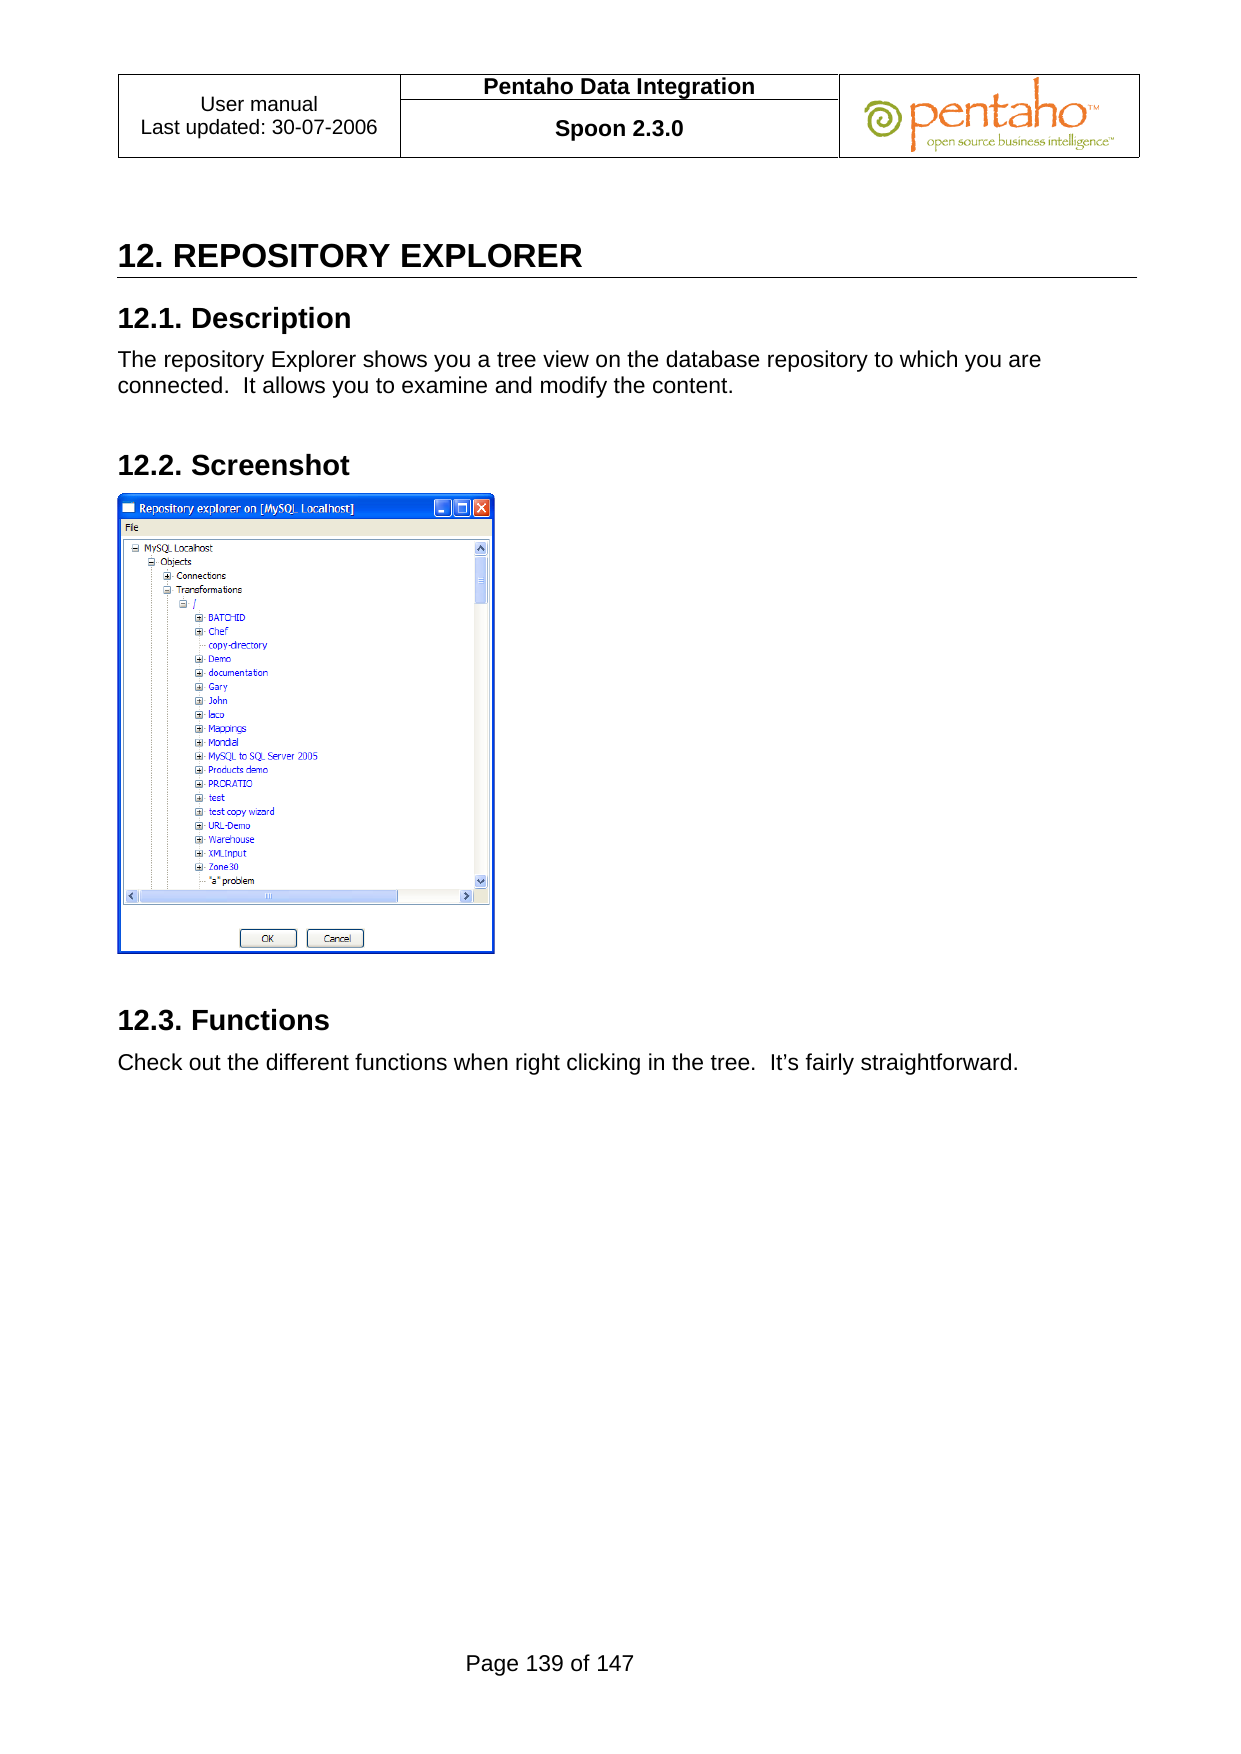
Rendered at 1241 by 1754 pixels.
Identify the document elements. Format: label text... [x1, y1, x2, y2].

subtitle Description [117, 302, 1137, 334]
text The repository Explorer shows you a tree view on the database repository to which you are connected. It allows you to examine and modify the content. [117, 347, 1137, 398]
text Check out the different functions when right clicking in the tree. It’s fairly straightforward. [117, 1049, 1137, 1075]
subtitle Screenshot [117, 449, 1137, 481]
subtitle Repository Explorer [117, 238, 1137, 277]
subtitle Functions [117, 1004, 1137, 1037]
picture [117, 493, 495, 954]
